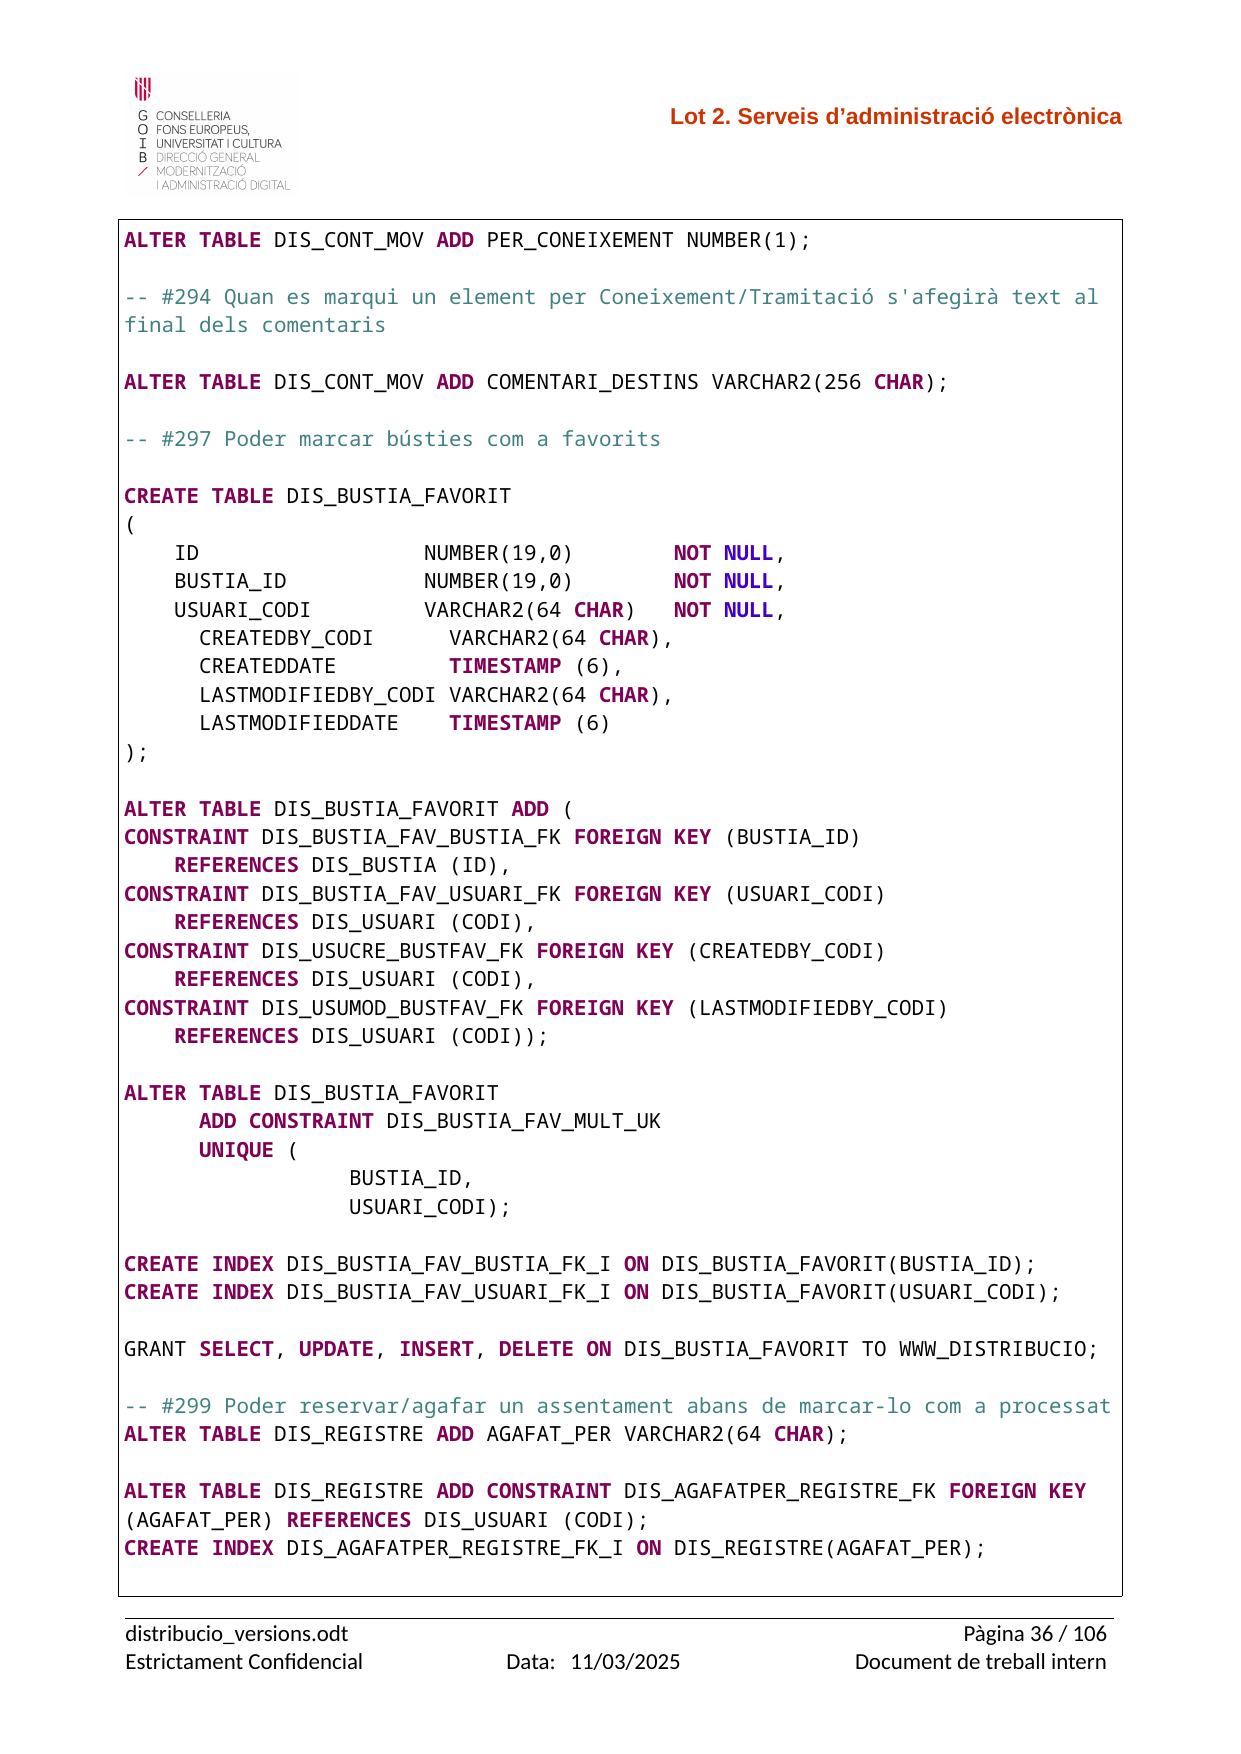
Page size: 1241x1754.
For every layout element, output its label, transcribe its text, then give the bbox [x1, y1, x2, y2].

table_header ALTER TABLE DIS_CONT_MOV ADD PER_CONEIXEMENT NUMBER(1); -- #294 Quan es marqui un element per Coneixement/Tramitació s'afegirà text al final dels comentaris ALTER TABLE DIS_CONT_MOV ADD COMENTARI_DESTINS VARCHAR2(256 CHAR); -- #297 Poder marcar bústies com a favorits CREATE TABLE DIS_BUSTIA_FAVORIT ( ID NUMBER(19,0) NOT NULL, BUSTIA_ID NUMBER(19,0) NOT NULL, USUARI_CODI VARCHAR2(64 CHAR) NOT NULL, CREATEDBY_CODI VARCHAR2(64 CHAR), CREATEDDATE TIMESTAMP (6), LASTMODIFIEDBY_CODI VARCHAR2(64 CHAR), LASTMODIFIEDDATE TIMESTAMP (6) ); ALTER TABLE DIS_BUSTIA_FAVORIT ADD ( CONSTRAINT DIS_BUSTIA_FAV_BUSTIA_FK FOREIGN KEY (BUSTIA_ID) REFERENCES DIS_BUSTIA (ID), CONSTRAINT DIS_BUSTIA_FAV_USUARI_FK FOREIGN KEY (USUARI_CODI) REFERENCES DIS_USUARI (CODI), CONSTRAINT DIS_USUCRE_BUSTFAV_FK FOREIGN KEY (CREATEDBY_CODI) REFERENCES DIS_USUARI (CODI), CONSTRAINT DIS_USUMOD_BUSTFAV_FK FOREIGN KEY (LASTMODIFIEDBY_CODI) REFERENCES DIS_USUARI (CODI)); ALTER TABLE DIS_BUSTIA_FAVORIT ADD CONSTRAINT DIS_BUSTIA_FAV_MULT_UK UNIQUE ( BUSTIA_ID, USUARI_CODI); CREATE INDEX DIS_BUSTIA_FAV_BUSTIA_FK_I ON DIS_BUSTIA_FAVORIT(BUSTIA_ID); CREATE INDEX DIS_BUSTIA_FAV_USUARI_FK_I ON DIS_BUSTIA_FAVORIT(USUARI_CODI); GRANT SELECT, UPDATE, INSERT, DELETE ON DIS_BUSTIA_FAVORIT TO WWW_DISTRIBUCIO; -- #299 Poder reservar/agafar un assentament abans de marcar-lo com a processat ALTER TABLE DIS_REGISTRE ADD AGAFAT_PER VARCHAR2(64 CHAR); ALTER TABLE DIS_REGISTRE ADD CONSTRAINT DIS_AGAFATPER_REGISTRE_FK FOREIGN KEY (AGAFAT_PER) REFERENCES DIS_USUARI (CODI); CREATE INDEX DIS_AGAFATPER_REGISTRE_FK_I ON DIS_REGISTRE(AGAFAT_PER); [119, 220, 1122, 1596]
picture [126, 70, 299, 197]
